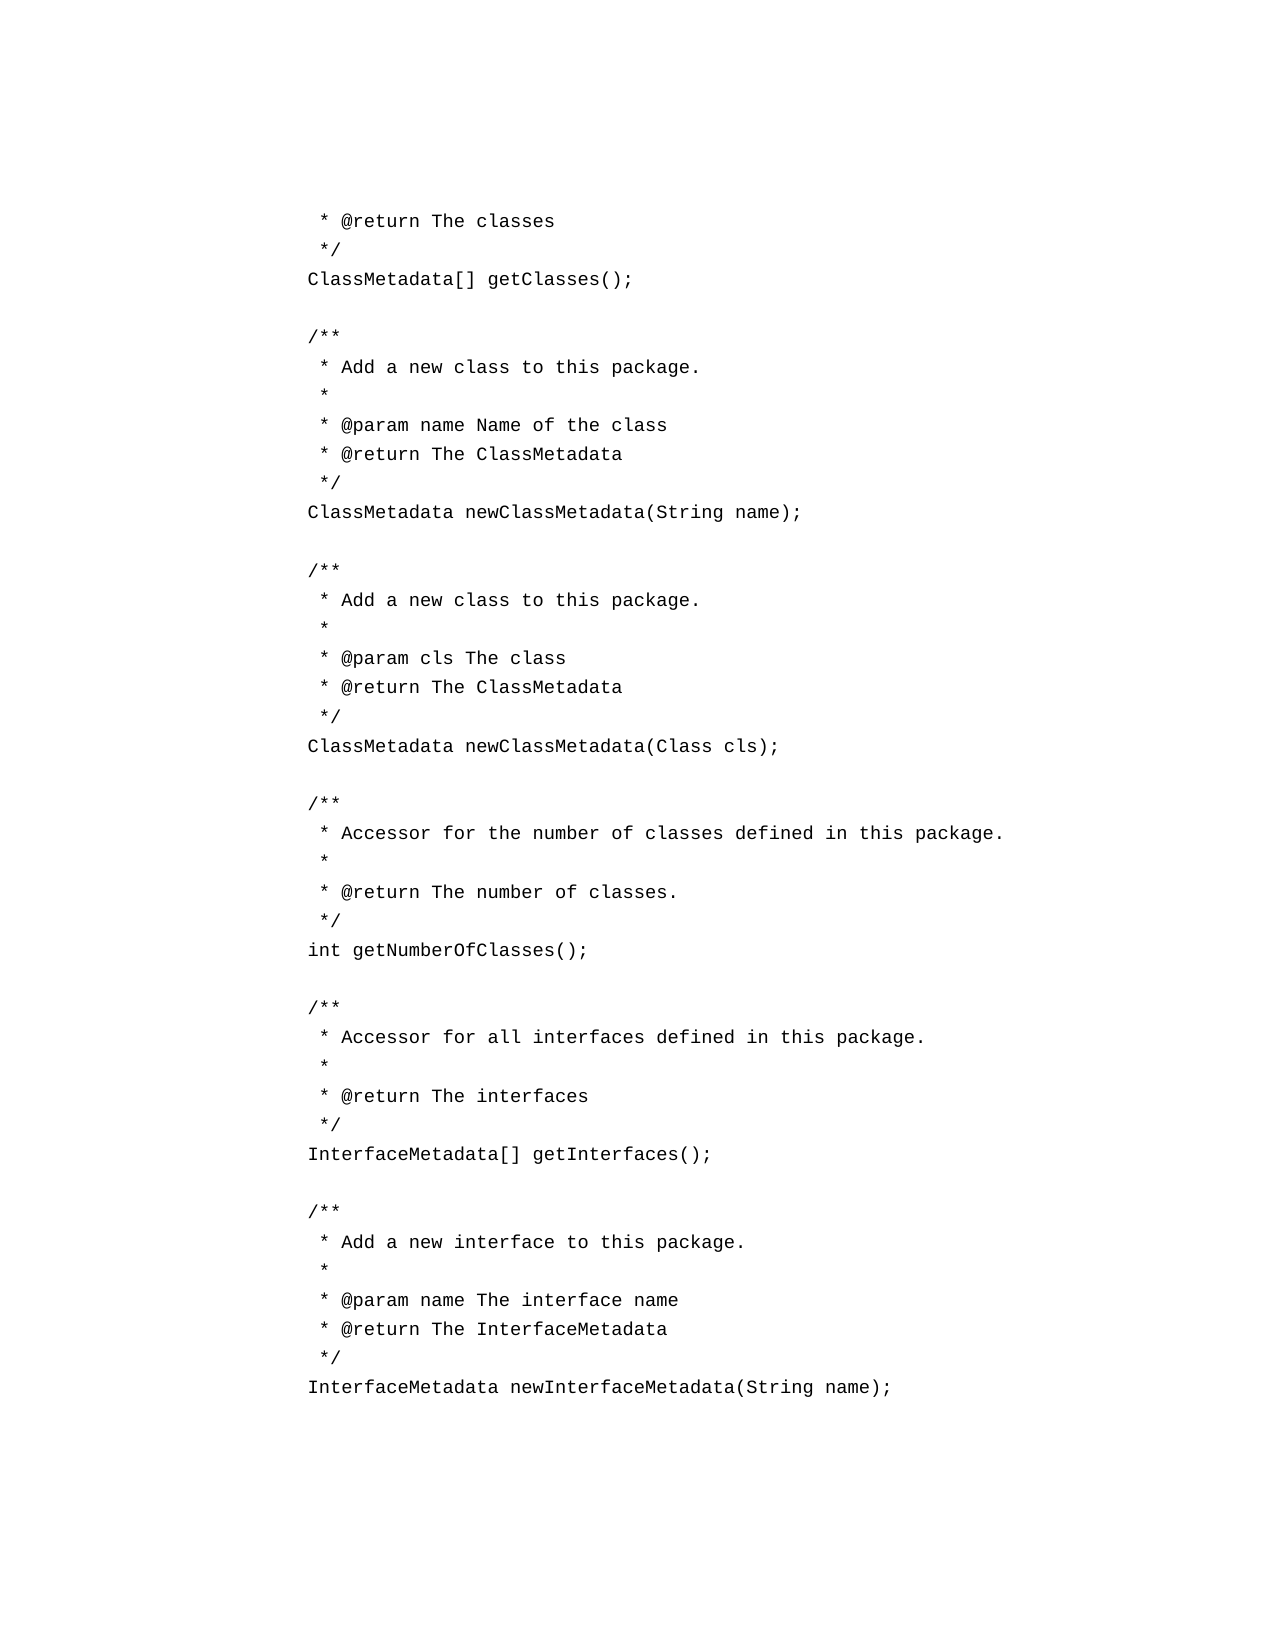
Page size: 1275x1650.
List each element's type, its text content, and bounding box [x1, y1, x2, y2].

text * Accessor for all interfaces defined in this package. [262, 1027, 1125, 1049]
text * Accessor for the number of classes defined in this package. [262, 822, 1125, 845]
text InterfaceMetadata newInterfaceMetadata(String name); [262, 1377, 1125, 1399]
text * @param cls The class [262, 647, 1125, 670]
text * [262, 1260, 1125, 1283]
text * @return The ClassMetadata [262, 677, 1125, 699]
text InterfaceMetadata[] getInterfaces(); [262, 1143, 1125, 1166]
text ClassMetadata[] getClasses(); [262, 268, 1125, 291]
text /** [262, 1202, 1125, 1224]
text * Add a new class to this package. [262, 589, 1125, 612]
text * @param name Name of the class [262, 414, 1125, 437]
text * [262, 618, 1125, 641]
text */ [262, 239, 1125, 262]
text */ [262, 1347, 1125, 1370]
text * [262, 852, 1125, 874]
text /** [262, 327, 1125, 349]
text */ [262, 472, 1125, 495]
text int getNumberOfClasses(); [262, 939, 1125, 962]
text */ [262, 1114, 1125, 1137]
text /** [262, 793, 1125, 816]
text * @return The InterfaceMetadata [262, 1318, 1125, 1341]
text ClassMetadata newClassMetadata(Class cls); [262, 735, 1125, 758]
text * [262, 385, 1125, 408]
text * @param name The interface name [262, 1289, 1125, 1312]
text * [262, 1056, 1125, 1079]
text * @return The classes [262, 210, 1125, 233]
text ClassMetadata newClassMetadata(String name); [262, 502, 1125, 524]
text * @return The interfaces [262, 1085, 1125, 1108]
text * @return The ClassMetadata [262, 443, 1125, 466]
text * @return The number of classes. [262, 881, 1125, 904]
text */ [262, 910, 1125, 933]
text /** [262, 997, 1125, 1020]
text */ [262, 706, 1125, 729]
text * Add a new class to this package. [262, 356, 1125, 379]
text /** [262, 560, 1125, 583]
text * Add a new interface to this package. [262, 1231, 1125, 1254]
